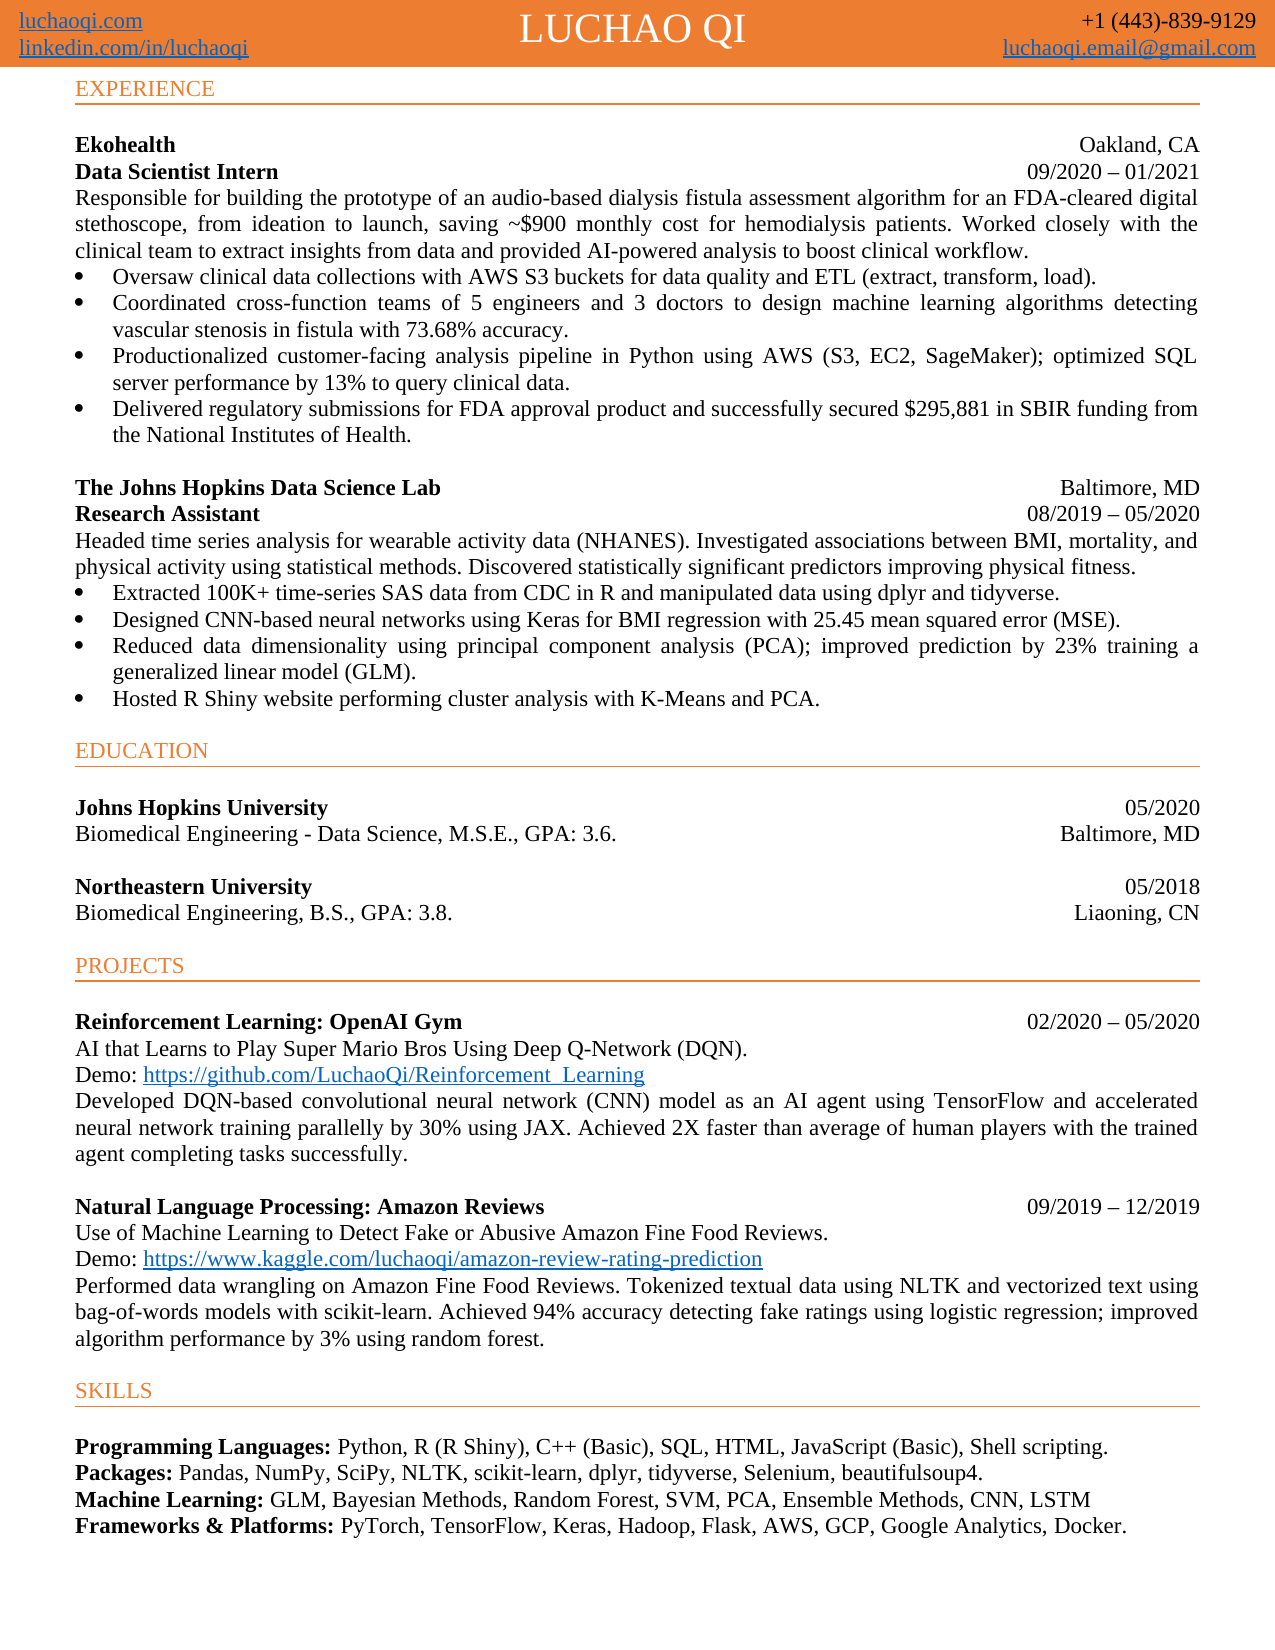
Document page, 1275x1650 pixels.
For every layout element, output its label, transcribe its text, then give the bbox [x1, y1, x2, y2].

list Oversaw clinical data collections with AWS S3 buckets for data quality and ETL (extract, transform, load). [75, 263, 1200, 289]
text Machine Learning: GLM, Bayesian Methods, Random Forest, SVM, PCA, Ensemble Methods, CNN, LSTM [75, 1486, 1200, 1512]
text Demo: https://www.kaggle.com/luchaoqi/amazon-review-rating-prediction [75, 1246, 1200, 1272]
text EXPERIENCE [75, 75, 1200, 103]
list Extracted 100K+ time-series SAS data from CDC in R and manipulated data using dplyr and tidyverse. [75, 579, 1200, 606]
text Demo: https://github.com/LuchaoQi/Reinforcement_Learning [75, 1061, 1200, 1087]
text EDUCATION [75, 737, 1200, 766]
text Headed time series analysis for wearable activity data (NHANES). Investigated associations between BMI, mortality, and physical activity using statistical methods. Discovered statistically significant predictors improving physical fitness. [75, 527, 1200, 579]
text PROJECTS [75, 952, 1200, 980]
text Natural Language Processing: Amazon Reviews 09/2019 – 12/2019 [75, 1193, 1200, 1219]
text SKILLS [75, 1377, 1200, 1406]
text Packages: Pandas, NumPy, SciPy, NLTK, scikit-learn, dplyr, tidyverse, Selenium, beautifulsoup4. [75, 1460, 1200, 1486]
text Johns Hopkins University 05/2020 [75, 794, 1200, 820]
text Data Scientist Intern 09/2020 – 01/2021 [75, 158, 1200, 184]
list Reduced data dimensionality using principal component analysis (PCA); improved prediction by 23% training a generalized linear model (GLM). [75, 632, 1200, 685]
text Reinforcement Learning: OpenAI Gym 02/2020 – 05/2020 [75, 1008, 1200, 1035]
list Delivered regulatory submissions for FDA approval product and successfully secured $295,881 in SBIR funding from the National Institutes of Health. [75, 395, 1200, 448]
text Responsible for building the prototype of an audio-based dialysis fistula assessment algorithm for an FDA-cleared digital stethoscope, from ideation to launch, saving ~$900 monthly cost for hemodialysis patients. Worked closely with the clinical team to extract insights from data and provided AI-powered analysis to boost clinical workflow. [75, 184, 1200, 263]
text Research Assistant 08/2019 – 05/2020 [75, 500, 1200, 527]
text Frameworks & Platforms: PyTorch, TensorFlow, Keras, Hadoop, Flask, AWS, GCP, Google Analytics, Docker. [75, 1512, 1200, 1539]
text AI that Learns to Play Super Mario Bros Using Deep Q-Network (DQN). [75, 1035, 1200, 1061]
list Productionalized customer-facing analysis pipeline in Python using AWS (S3, EC2, SageMaker); optimized SQL server performance by 13% to query clinical data. [75, 342, 1200, 395]
text Ekohealth Oakland, CA [75, 131, 1200, 158]
text Use of Machine Learning to Detect Fake or Abusive Amazon Fine Food Reviews. [75, 1219, 1200, 1246]
text Biomedical Engineering, B.S., GPA: 3.8. Liaoning, CN [75, 899, 1200, 926]
text Programming Languages: Python, R (R Shiny), C++ (Basic), SQL, HTML, JavaScript (Basic), Shell scripting. [75, 1433, 1200, 1460]
text Northeastern University 05/2018 [75, 873, 1200, 899]
list Designed CNN-based neural networks using Keras for BMI regression with 25.45 mean squared error (MSE). [75, 606, 1200, 632]
list Hosted R Shiny website performing cluster analysis with K-Means and PCA. [75, 685, 1200, 711]
list Coordinated cross-function teams of 5 engineers and 3 doctors to design machine learning algorithms detecting vascular stenosis in fistula with 73.68% accuracy. [75, 289, 1200, 342]
text Biomedical Engineering - Data Science, M.S.E., GPA: 3.6. Baltimore, MD [75, 820, 1200, 847]
text The Johns Hopkins Data Science Lab Baltimore, MD [75, 474, 1200, 500]
text Developed DQN-based convolutional neural network (CNN) model as an AI agent using TensorFlow and accelerated neural network training parallelly by 30% using JAX. Achieved 2X faster than average of human players with the trained agent completing tasks successfully. [75, 1087, 1200, 1166]
text Performed data wrangling on Amazon Fine Food Reviews. Tokenized textual data using NLTK and vectorized text using bag-of-words models with scikit-learn. Achieved 94% accuracy detecting fake ratings using logistic regression; improved algorithm performance by 3% using random forest. [75, 1272, 1200, 1351]
